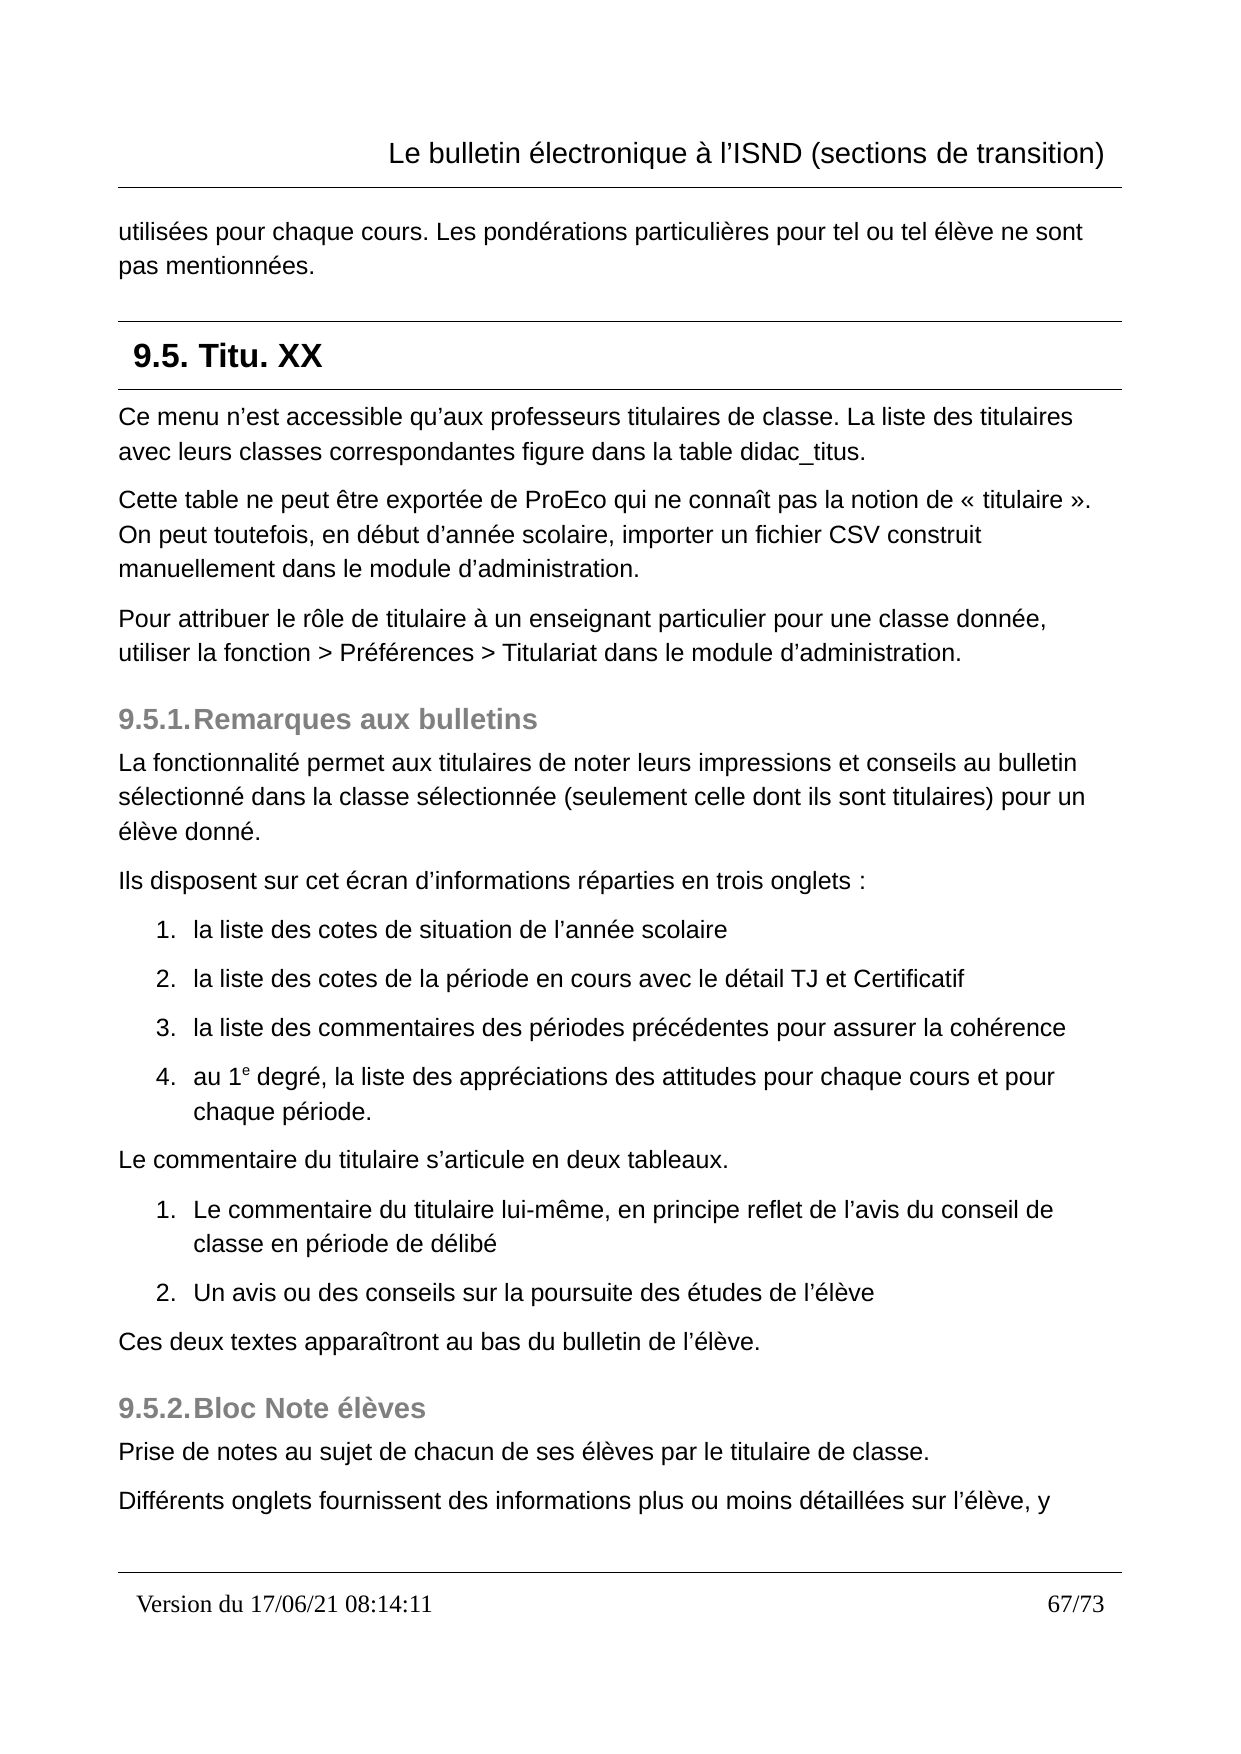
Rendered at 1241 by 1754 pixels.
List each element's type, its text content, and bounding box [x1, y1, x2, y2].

text Ils disposent sur cet écran d’informations réparties en trois onglets : [118, 866, 1122, 894]
text Ce menu n’est accessible qu’aux professeurs titulaires de classe. La liste des titulaires avec leurs classes correspondantes figure dans la table didac_titus. [118, 402, 1122, 465]
list Le commentaire du titulaire lui-même, en principe reflet de l’avis du conseil de classe en période de délibé [156, 1194, 1122, 1258]
text La fonctionnalité permet aux titulaires de noter leurs impressions et conseils au bulletin sélectionné dans la classe sélectionnée (seulement celle dont ils sont titulaires) pour un élève donné. [118, 748, 1122, 845]
subtitle Bloc Note élèves [118, 1391, 1122, 1424]
list la liste des cotes de situation de l’année scolaire [156, 915, 1122, 943]
subtitle Remarques aux bulletins [118, 702, 1122, 735]
list au 1e degré, la liste des appréciations des attitudes pour chaque cours et pour chaque période. [156, 1062, 1122, 1125]
text Pour attribuer le rôle de titulaire à un enseignant particulier pour une classe donnée, utiliser la fonction > Préférences > Titulariat dans le module d’administration. [118, 603, 1122, 667]
list la liste des cotes de la période en cours avec le détail TJ et Certificatif [156, 964, 1122, 993]
text utilisées pour chaque cours. Les pondérations particulières pour tel ou tel élève ne sont pas mentionnées. [118, 217, 1122, 280]
text Le commentaire du titulaire s’articule en deux tableaux. [118, 1146, 1122, 1174]
text Différents onglets fournissent des informations plus ou moins détaillées sur l’élève, y [118, 1486, 1122, 1515]
subtitle Titu. XX [118, 322, 1122, 389]
text Cette table ne peut être exportée de ProEco qui ne connaît pas la notion de « titulaire ». On peut toutefois, en début d’année scolaire, importer un fichier CSV construit manuellement dans le module d’administration. [118, 486, 1122, 583]
list Un avis ou des conseils sur la poursuite des études de l’élève [156, 1278, 1122, 1307]
text Prise de notes au sujet de chacun de ses élèves par le titulaire de classe. [118, 1437, 1122, 1466]
text Ces deux textes apparaîtront au bas du bulletin de l’élève. [118, 1327, 1122, 1356]
list la liste des commentaires des périodes précédentes pour assurer la cohérence [156, 1013, 1122, 1042]
